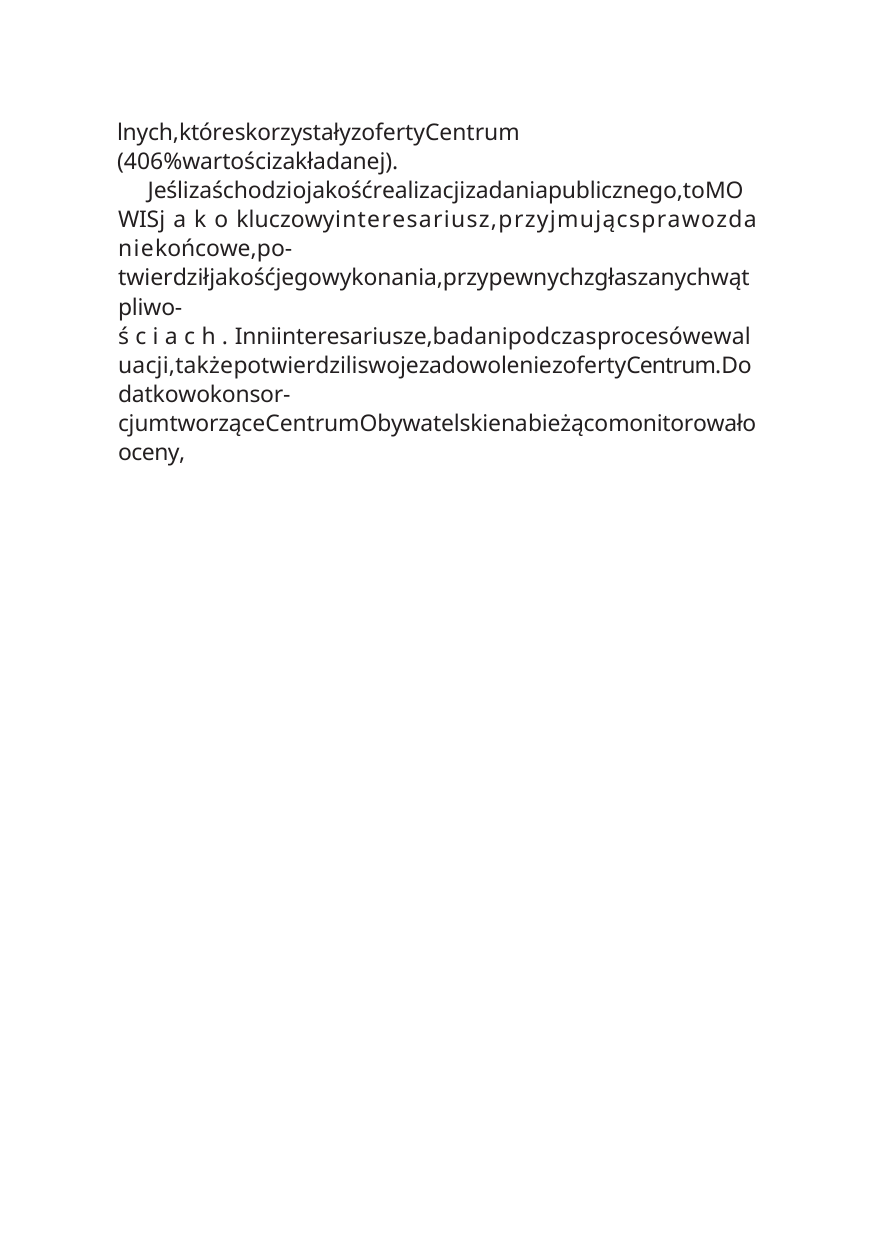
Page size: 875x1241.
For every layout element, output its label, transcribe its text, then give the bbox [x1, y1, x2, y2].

text Jeślizaśchodziojakośćrealizacjizadaniapublicznego,toMOWISjakokluczowyinteresariusz,przyjmującsprawozdaniekońcowe,po-twierdziłjakośćjegowykonania,przypewnychzgłaszanychwątpliwo-ściach.Inniinteresariusze,badanipodczasprocesówewaluacji,takżepotwierdziliswojezadowoleniezofertyCentrum.Dodatkowokonsor-cjumtworząceCentrumObywatelskienabieżącomonitorowałooceny, [118, 175, 762, 467]
text lnych,któreskorzystałyzofertyCentrum (406%wartościzakładanej). [117, 117, 762, 175]
